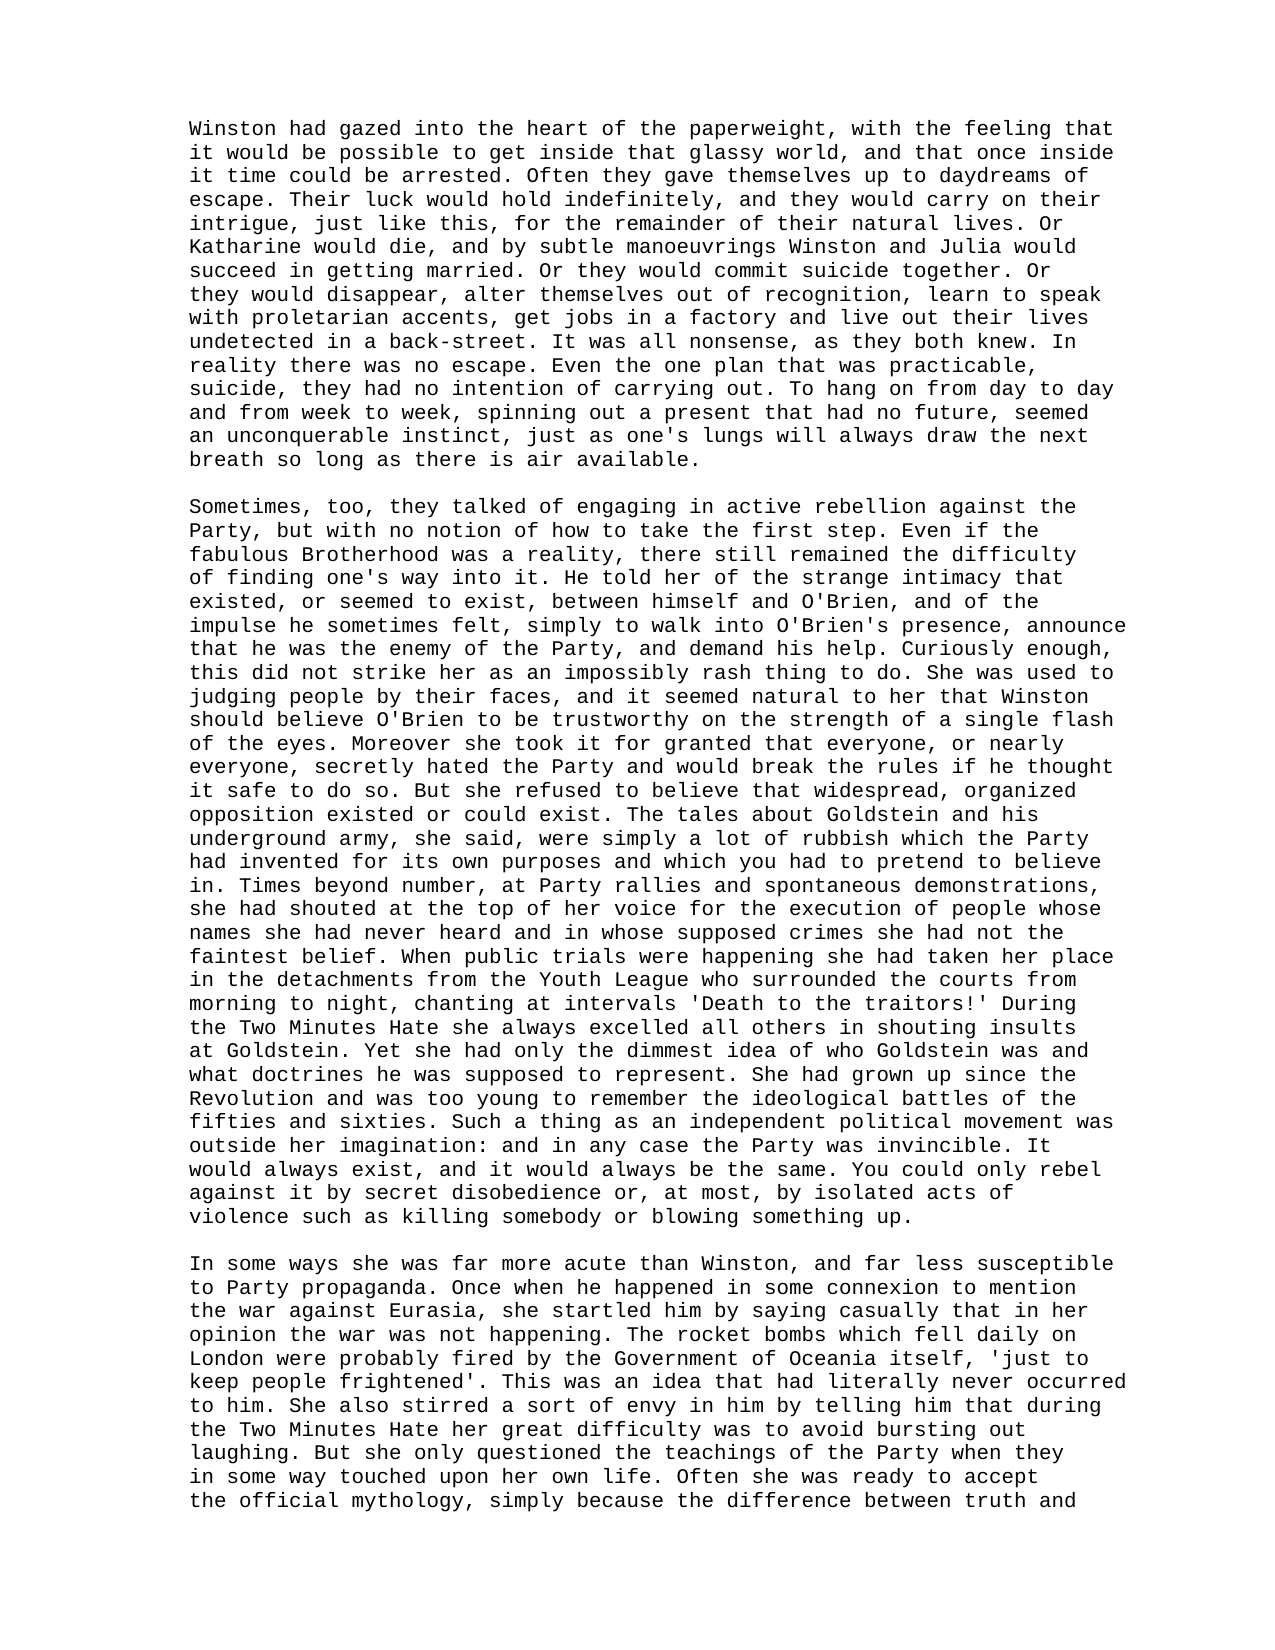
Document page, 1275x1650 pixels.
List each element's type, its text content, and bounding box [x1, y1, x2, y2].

text in. Times beyond number, at Party rallies and spontaneous demonstrations, [189, 875, 1185, 898]
text the war against Eurasia, she startled him by saying casually that in her [189, 1300, 1185, 1324]
text of the eyes. Moreover she took it for granted that everyone, or nearly [189, 733, 1185, 757]
text in some way touched upon her own life. Often she was ready to accept [189, 1466, 1185, 1489]
text in the detachments from the Youth League who surrounded the courts from [189, 969, 1185, 993]
text succeed in getting married. Or they would commit suicide together. Or [189, 260, 1185, 284]
text opinion the war was not happening. The rocket bombs which fell daily on [189, 1324, 1185, 1348]
text it time could be arrested. Often they gave themselves up to daydreams of [189, 165, 1185, 189]
text impulse he sometimes felt, simply to walk into O'Brien's presence, announce [189, 615, 1185, 638]
text suicide, they had no intention of carrying out. To hang on from day to day [189, 378, 1185, 402]
text Party, but with no notion of how to take the first step. Even if the [189, 520, 1185, 544]
text existed, or seemed to exist, between himself and O'Brien, and of the [189, 591, 1185, 615]
text it would be possible to get inside that glassy world, and that once inside [189, 142, 1185, 165]
text this did not strike her as an impossibly rash thing to do. She was used to [189, 662, 1185, 686]
text judging people by their faces, and it seemed natural to her that Winston [189, 686, 1185, 709]
text faintest belief. When public trials were happening she had taken her place [189, 946, 1185, 969]
text the Two Minutes Hate her great difficulty was to avoid bursting out [189, 1419, 1185, 1442]
text to Party propaganda. Once when he happened in some connexion to mention [189, 1277, 1185, 1300]
text Katharine would die, and by subtle manoeuvrings Winston and Julia would [189, 236, 1185, 260]
text would always exist, and it would always be the same. You could only rebel [189, 1158, 1185, 1182]
text everyone, secretly hated the Party and would break the rules if he thought [189, 757, 1185, 780]
text Winston had gazed into the heart of the paperweight, with the feeling that [189, 118, 1185, 142]
text morning to night, chanting at intervals 'Death to the traitors!' During [189, 993, 1185, 1017]
text they would disappear, alter themselves out of recognition, learn to speak [189, 284, 1185, 307]
text fabulous Brotherhood was a reality, there still remained the difficulty [189, 544, 1185, 567]
text London were probably fired by the Government of Oceania itself, 'just to [189, 1348, 1185, 1371]
text keep people frightened'. This was an idea that had literally never occurred [189, 1371, 1185, 1395]
text Revolution and was too young to remember the ideological battles of the [189, 1088, 1185, 1111]
text opposition existed or could exist. The tales about Goldstein and his [189, 804, 1185, 827]
text an unconquerable instinct, just as one's lungs will always draw the next [189, 426, 1185, 449]
text the official mythology, simply because the difference between truth and [189, 1489, 1185, 1513]
text outside her imagination: and in any case the Party was invincible. It [189, 1135, 1185, 1158]
text had invented for its own purposes and which you had to pretend to believe [189, 851, 1185, 875]
text at Goldstein. Yet she had only the dimmest idea of who Goldstein was and [189, 1040, 1185, 1064]
text what doctrines he was supposed to represent. She had grown up since the [189, 1064, 1185, 1088]
text names she had never heard and in whose supposed crimes she had not the [189, 922, 1185, 946]
text should believe O'Brien to be trustworthy on the strength of a single flash [189, 709, 1185, 733]
text fifties and sixties. Such a thing as an independent political movement was [189, 1111, 1185, 1135]
text escape. Their luck would hold indefinitely, and they would carry on their [189, 189, 1185, 213]
text against it by secret disobedience or, at most, by isolated acts of [189, 1182, 1185, 1206]
text underground army, she said, were simply a lot of rubbish which the Party [189, 827, 1185, 851]
text breath so long as there is air available. Sometimes, too, they talked of engaging in active rebellion against the [189, 449, 1185, 520]
text she had shouted at the top of her voice for the execution of people whose [189, 898, 1185, 922]
text intrigue, just like this, for the remainder of their natural lives. Or [189, 213, 1185, 236]
text it safe to do so. But she refused to believe that widespread, organized [189, 780, 1185, 804]
text laughing. But she only questioned the teachings of the Party when they [189, 1442, 1185, 1466]
text the Two Minutes Hate she always excelled all others in shouting insults [189, 1017, 1185, 1040]
text violence such as killing somebody or blowing something up. In some ways she was far more acute than Winston, and far less susceptible [189, 1206, 1185, 1277]
text to him. She also stirred a sort of envy in him by telling him that during [189, 1395, 1185, 1419]
text of finding one's way into it. He told her of the strange intimacy that [189, 567, 1185, 591]
text and from week to week, spinning out a present that had no future, seemed [189, 402, 1185, 426]
text that he was the enemy of the Party, and demand his help. Curiously enough, [189, 638, 1185, 662]
text undetected in a back-street. It was all nonsense, as they both knew. In [189, 331, 1185, 354]
text reality there was no escape. Even the one plan that was practicable, [189, 354, 1185, 378]
text with proletarian accents, get jobs in a factory and live out their lives [189, 307, 1185, 331]
